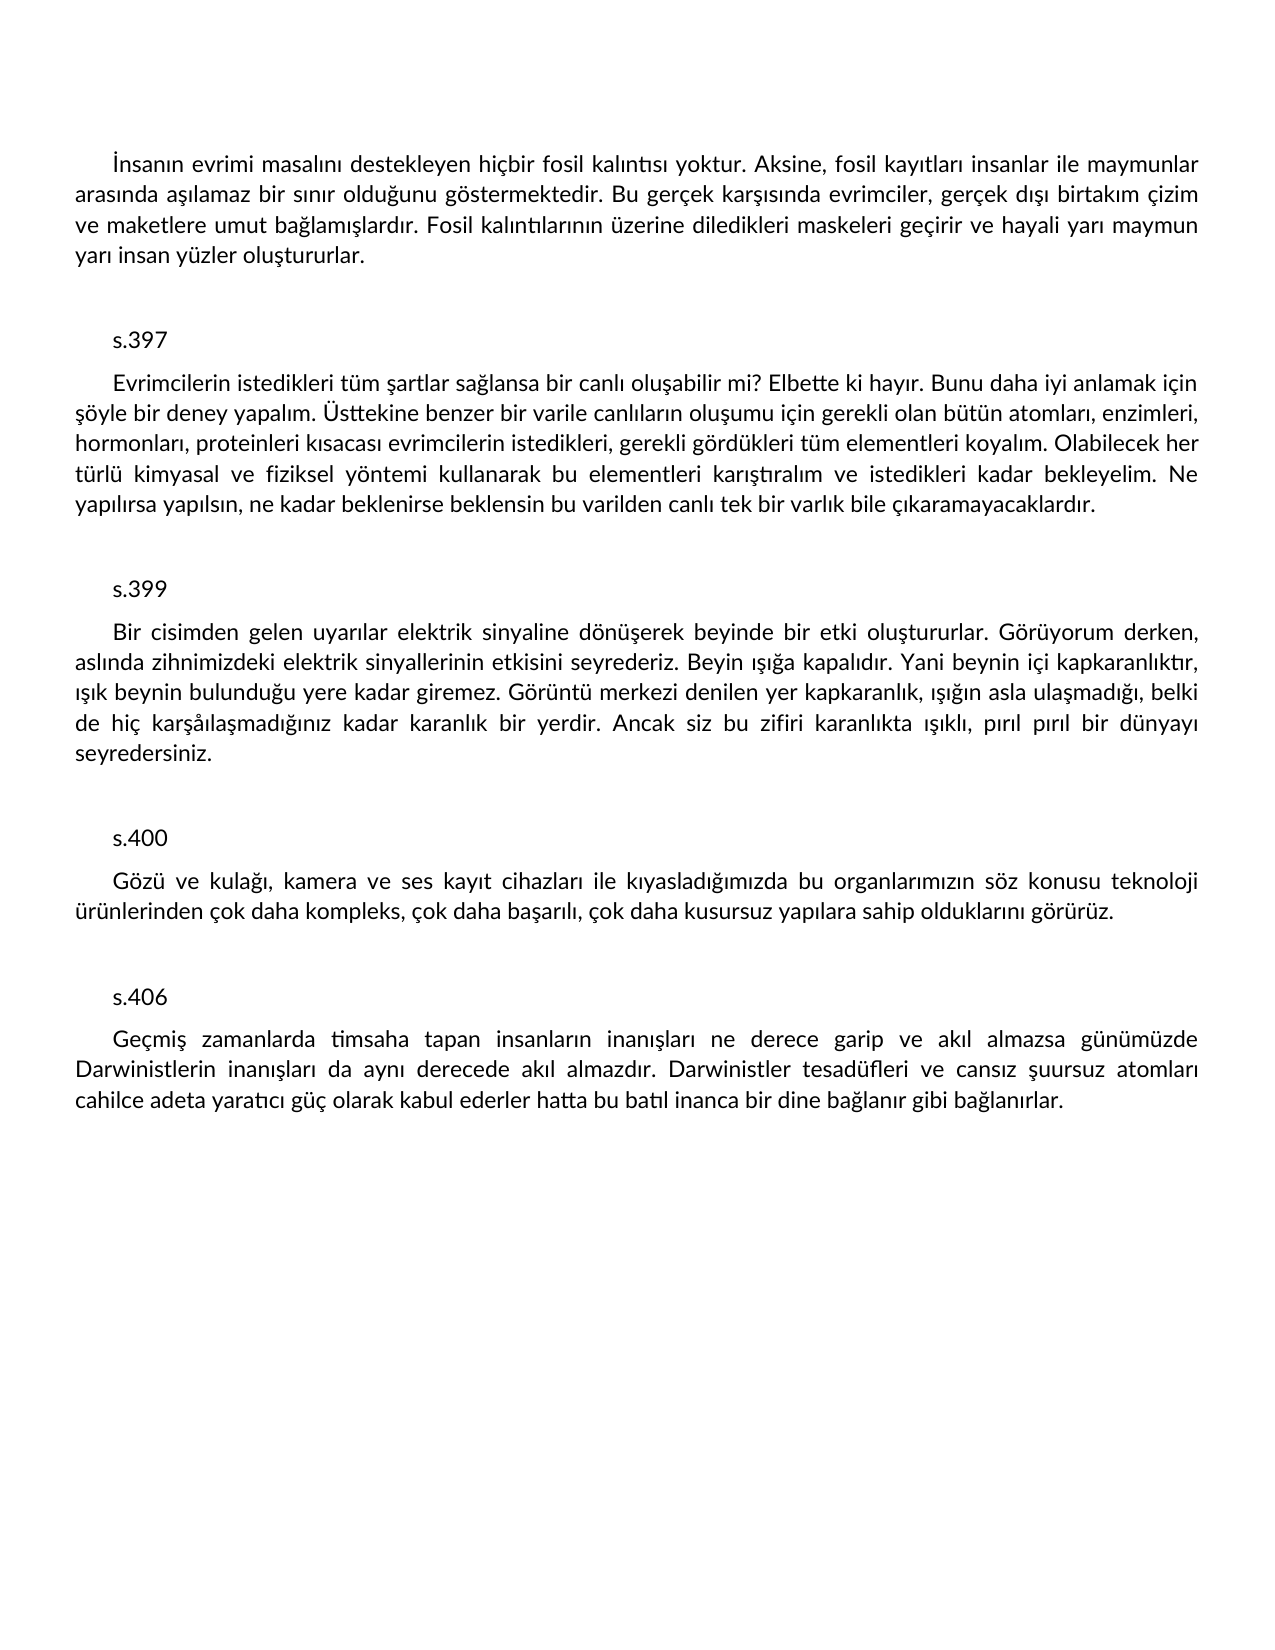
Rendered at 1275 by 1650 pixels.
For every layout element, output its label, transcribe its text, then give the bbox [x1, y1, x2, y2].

text İnsanın evrimi masalını destekleyen hiçbir fosil kalıntısı yoktur. Aksine, fosil kayıtları insanlar ile maymunlar arasında aşılamaz bir sınır olduğunu göstermektedir. Bu gerçek karşısında evrimciler, gerçek dışı birtakım çizim ve maketlere umut bağlamışlardır. Fosil kalıntılarının üzerine diledikleri maskeleri geçirir ve hayali yarı maymun yarı insan yüzler oluştururlar. [75, 150, 1200, 268]
text Bir cisimden gelen uyarılar elektrik sinyaline dönüşerek beyinde bir etki oluştururlar. Görüyorum derken, aslında zihnimizdeki elektrik sinyallerinin etkisini seyrederiz. Beyin ışığa kapalıdır. Yani beynin içi kapkaranlıktır, ışık beynin bulunduğu yere kadar giremez. Görüntü merkezi denilen yer kapkaranlık, ışığın asla ulaşmadığı, belki de hiç karşåılaşmadığınız kadar karanlık bir yerdir. Ancak siz bu zifiri karanlıkta ışıklı, pırıl pırıl bir dünyayı seyredersiniz. [75, 618, 1200, 766]
text s.397 [75, 326, 1200, 353]
text Geçmiş zamanlarda timsaha tapan insanların inanışları ne derece garip ve akıl almazsa günümüzde Darwinistlerin inanışları da aynı derecede akıl almazdır. Darwinistler tesadüfleri ve cansız şuursuz atomları cahilce adeta yaratıcı güç olarak kabul ederler hatta bu batıl inanca bir dine bağlanır gibi bağlanırlar. [75, 1025, 1200, 1113]
text Evrimcilerin istedikleri tüm şartlar sağlansa bir canlı oluşabilir mi? Elbette ki hayır. Bunu daha iyi anlamak için şöyle bir deney yapalım. Üsttekine benzer bir varile canlıların oluşumu için gerekli olan bütün atomları, enzimleri, hormonları, proteinleri kısacası evrimcilerin istedikleri, gerekli gördükleri tüm elementleri koyalım. Olabilecek her türlü kimyasal ve fiziksel yöntemi kullanarak bu elementleri karıştıralım ve istedikleri kadar bekleyelim. Ne yapılırsa yapılsın, ne kadar beklenirse beklensin bu varilden canlı tek bir varlık bile çıkaramayacaklardır. [75, 369, 1200, 517]
text s.406 [75, 982, 1200, 1010]
text s.400 [75, 824, 1200, 851]
text Gözü ve kulağı, kamera ve ses kayıt cihazları ile kıyasladığımızda bu organlarımızın söz konusu teknoloji ürünlerinden çok daha kompleks, çok daha başarılı, çok daha kusursuz yapılara sahip olduklarını görürüz. [75, 867, 1200, 924]
text s.399 [75, 575, 1200, 602]
